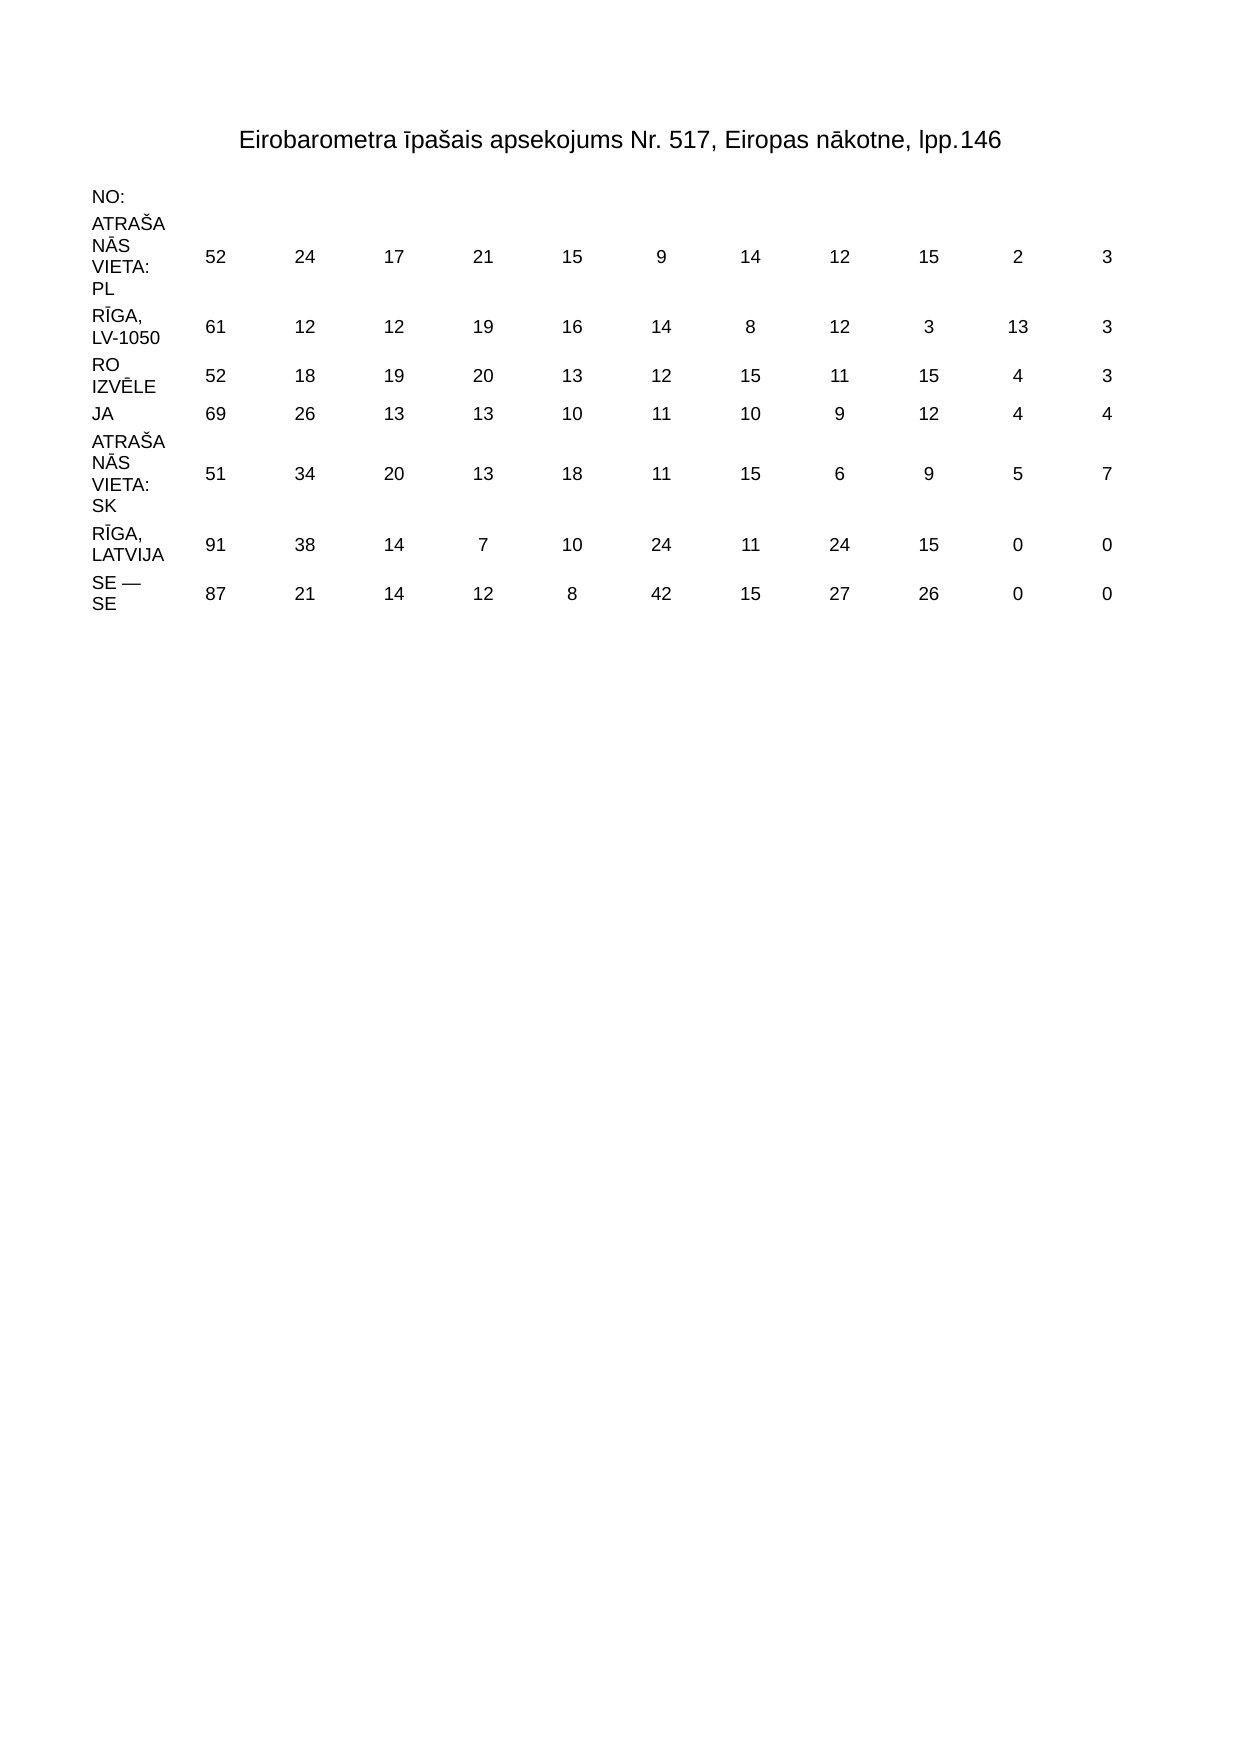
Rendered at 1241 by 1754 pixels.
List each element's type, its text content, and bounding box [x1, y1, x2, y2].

table_cell 13 [439, 428, 527, 520]
table_cell 0 [973, 520, 1062, 569]
table_cell 26 [260, 400, 349, 428]
table_cell 24 [795, 520, 884, 569]
table_cell [439, 183, 527, 210]
table_cell 91 [171, 520, 260, 569]
table_cell 3 [1063, 351, 1152, 400]
table_cell [795, 183, 884, 210]
table_cell 10 [706, 400, 795, 428]
table_cell ATRAŠANĀS VIETA: PL [89, 210, 171, 302]
table_cell 15 [884, 351, 973, 400]
table_cell 12 [795, 302, 884, 351]
table_cell 52 [171, 210, 260, 302]
table_cell 26 [884, 569, 973, 618]
table_cell [706, 183, 795, 210]
table_cell 11 [617, 400, 706, 428]
table_cell 7 [1063, 428, 1152, 520]
table_cell [884, 183, 973, 210]
table_cell 20 [349, 428, 438, 520]
table_cell 12 [439, 569, 527, 618]
table_cell 9 [795, 400, 884, 428]
table_cell 13 [439, 400, 527, 428]
table_cell 21 [260, 569, 349, 618]
table_cell 13 [528, 351, 617, 400]
table_cell 51 [171, 428, 260, 520]
table_cell SE — SE [89, 569, 171, 618]
table_cell [973, 183, 1062, 210]
table_cell 61 [171, 302, 260, 351]
table_cell 9 [617, 210, 706, 302]
table_cell 5 [973, 428, 1062, 520]
table_cell 15 [528, 210, 617, 302]
table_cell 6 [795, 428, 884, 520]
table_cell [1063, 183, 1152, 210]
table_cell 27 [795, 569, 884, 618]
table_cell 12 [617, 351, 706, 400]
table_cell RO IZVĒLE [89, 351, 171, 400]
table_cell 7 [439, 520, 527, 569]
table_cell [260, 183, 349, 210]
table_cell 18 [260, 351, 349, 400]
table_cell 13 [349, 400, 438, 428]
table_cell 24 [617, 520, 706, 569]
table_cell JA [89, 400, 171, 428]
table_cell ATRAŠANĀS VIETA: SK [89, 428, 171, 520]
table_cell 19 [349, 351, 438, 400]
table_cell 17 [349, 210, 438, 302]
table_cell 20 [439, 351, 527, 400]
table_cell 0 [1063, 520, 1152, 569]
table_cell 3 [1063, 302, 1152, 351]
table_cell [617, 183, 706, 210]
table_cell 10 [528, 520, 617, 569]
table_cell 8 [706, 302, 795, 351]
table_cell 15 [706, 351, 795, 400]
table_cell NO: [89, 183, 171, 210]
table_cell 12 [349, 302, 438, 351]
table_cell 14 [617, 302, 706, 351]
table_cell 14 [349, 569, 438, 618]
table_cell 4 [973, 400, 1062, 428]
table_cell 13 [973, 302, 1062, 351]
table_cell 9 [884, 428, 973, 520]
table_cell RĪGA, LATVIJA [89, 520, 171, 569]
table_cell 0 [1063, 569, 1152, 618]
table_cell 0 [973, 569, 1062, 618]
table_cell 12 [260, 302, 349, 351]
table_cell 14 [706, 210, 795, 302]
table_cell 21 [439, 210, 527, 302]
table_cell 11 [795, 351, 884, 400]
table_cell 15 [706, 569, 795, 618]
table_cell 12 [795, 210, 884, 302]
table_cell 24 [260, 210, 349, 302]
table_cell 34 [260, 428, 349, 520]
table_cell 16 [528, 302, 617, 351]
table_cell 11 [706, 520, 795, 569]
table_cell [528, 183, 617, 210]
table_cell 15 [884, 210, 973, 302]
table_cell 14 [349, 520, 438, 569]
table_cell 87 [171, 569, 260, 618]
table_cell 15 [884, 520, 973, 569]
table_cell 3 [1063, 210, 1152, 302]
table_cell 4 [973, 351, 1062, 400]
table_cell [349, 183, 438, 210]
table_cell 42 [617, 569, 706, 618]
table_cell 69 [171, 400, 260, 428]
table_cell 11 [617, 428, 706, 520]
table_cell 8 [528, 569, 617, 618]
table_cell 10 [528, 400, 617, 428]
table_cell 12 [884, 400, 973, 428]
table_cell 52 [171, 351, 260, 400]
table_cell 15 [706, 428, 795, 520]
table_cell 3 [884, 302, 973, 351]
table_cell [171, 183, 260, 210]
table_cell 19 [439, 302, 527, 351]
table_cell RĪGA, LV-1050 [89, 302, 171, 351]
table_cell 2 [973, 210, 1062, 302]
table_cell 18 [528, 428, 617, 520]
table_cell 4 [1063, 400, 1152, 428]
table_cell 38 [260, 520, 349, 569]
